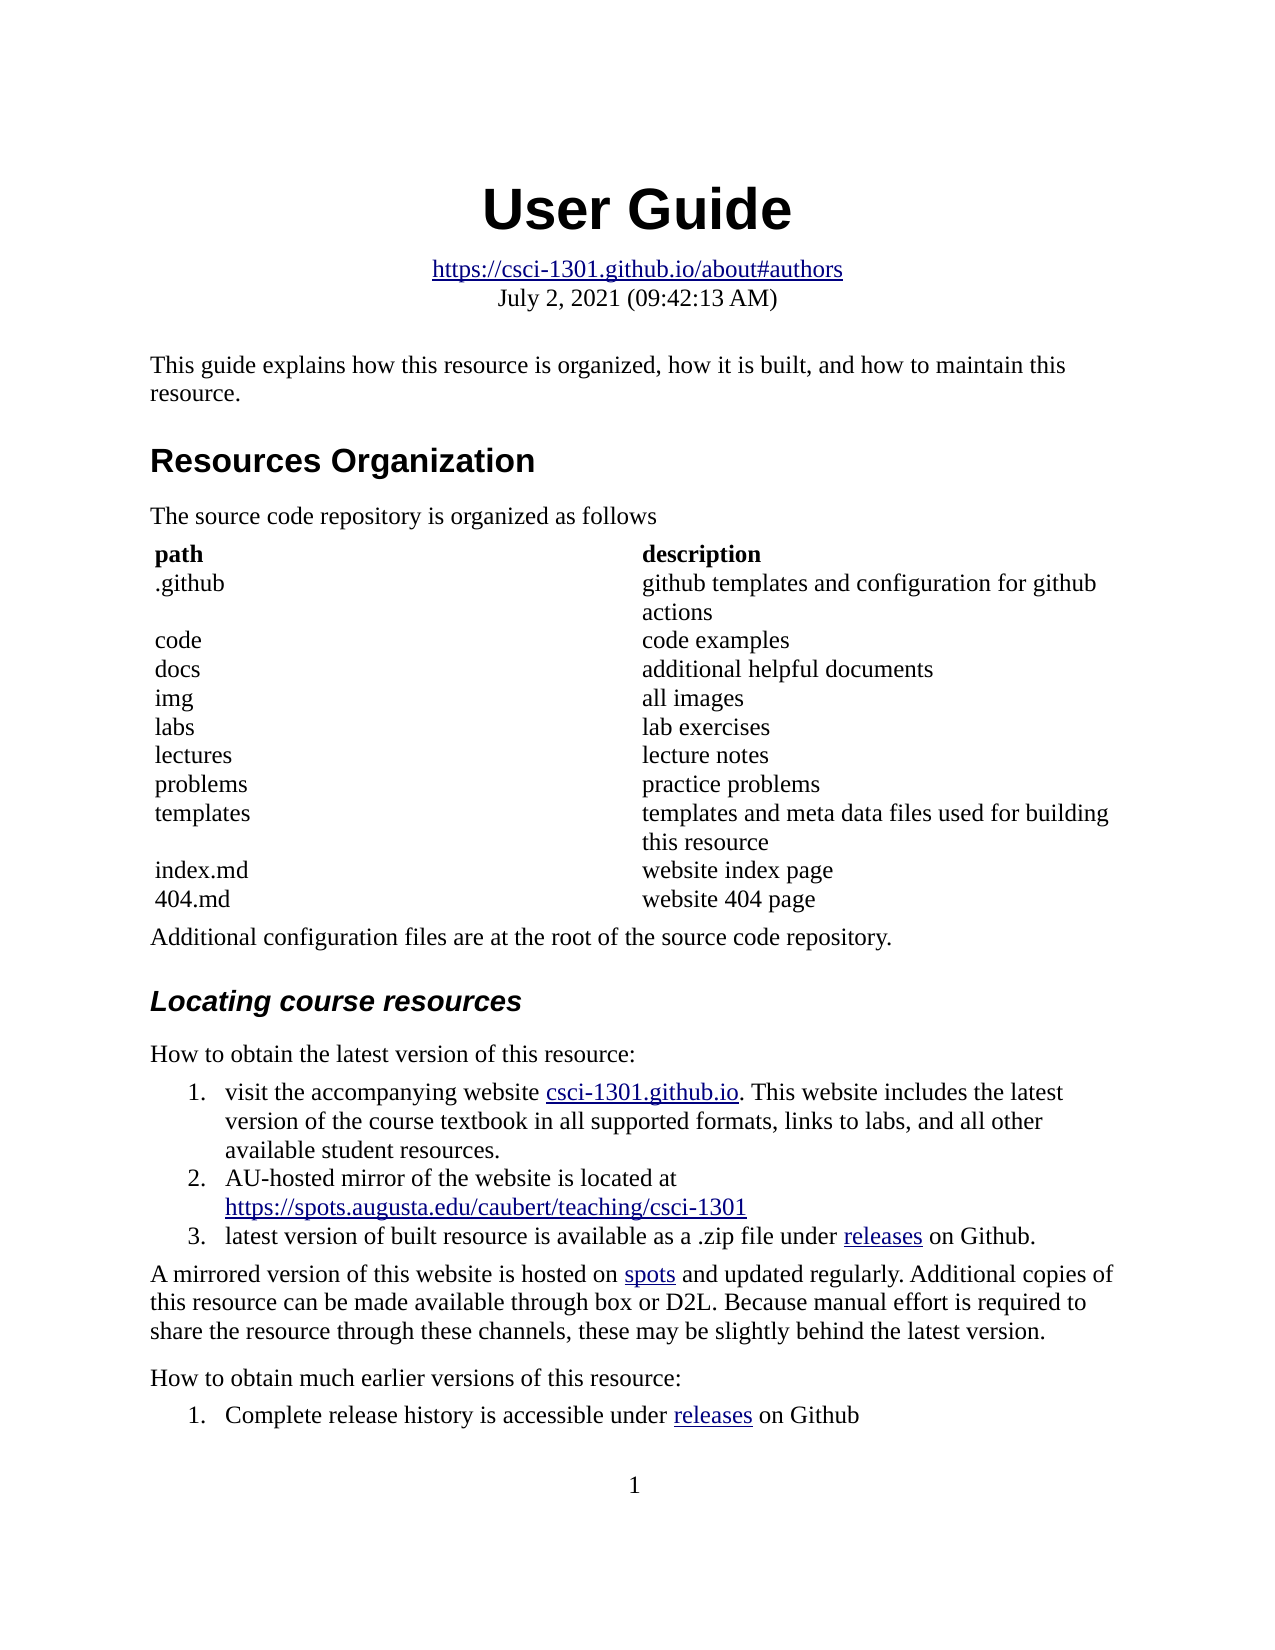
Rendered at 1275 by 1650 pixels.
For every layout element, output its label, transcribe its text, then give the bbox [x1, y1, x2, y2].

table_cell problems [150, 769, 637, 798]
table_cell lectures [150, 740, 637, 769]
table_cell practice problems [638, 769, 1125, 798]
text A mirrored version of this website is hosted on spots and updated regularly. Additional copies of this resource can be made available through box or D2L. Because manual effort is required to share the resource through these channels, these may be slightly behind the latest version. [150, 1259, 1125, 1345]
table_cell docs [150, 654, 637, 683]
text How to obtain the latest version of this resource: [150, 1039, 1125, 1068]
table_cell website index page [638, 855, 1125, 884]
list AU-hosted mirror of the website is located at https://spots.augusta.edu/caubert/teaching/csci-1301 [187, 1163, 1125, 1221]
table_cell additional helpful documents [638, 654, 1125, 683]
table_header description [638, 539, 1125, 568]
text How to obtain much earlier versions of this resource: [150, 1363, 1125, 1392]
table_cell .github [150, 568, 637, 625]
table_cell github templates and configuration for github actions [638, 568, 1125, 625]
table_cell website 404 page [638, 884, 1125, 913]
title User Guide [150, 175, 1125, 242]
list Complete release history is accessible under releases on Github [187, 1401, 1125, 1429]
table_cell code [150, 625, 637, 654]
table_cell lecture notes [638, 740, 1125, 769]
table_cell code examples [638, 625, 1125, 654]
table_cell templates and meta data files used for building this resource [638, 798, 1125, 855]
text The source code repository is organized as follows [150, 501, 1125, 530]
text Additional configuration files are at the root of the source code repository. [150, 922, 1125, 951]
table_cell lab exercises [638, 712, 1125, 740]
table_cell img [150, 683, 637, 712]
text July 2, 2021 (09:42:13 AM) [150, 283, 1125, 312]
list latest version of built resource is available as a .zip file under releases on Github. [187, 1221, 1125, 1250]
text This guide explains how this resource is organized, how it is built, and how to maintain this resource. [150, 350, 1125, 407]
table_cell all images [638, 683, 1125, 712]
table_cell index.md [150, 855, 637, 884]
subtitle Locating course resources [150, 984, 1125, 1018]
text https://csci-1301.github.io/about#authors [150, 254, 1125, 283]
table_cell 404.md [150, 884, 637, 913]
list visit the accompanying website csci-1301.github.io. This website includes the latest version of the course textbook in all supported formats, links to labs, and all other available student resources. [187, 1077, 1125, 1163]
table_cell labs [150, 712, 637, 740]
subtitle Resources Organization [150, 441, 1125, 480]
table_cell templates [150, 798, 637, 855]
table_header path [150, 539, 637, 568]
